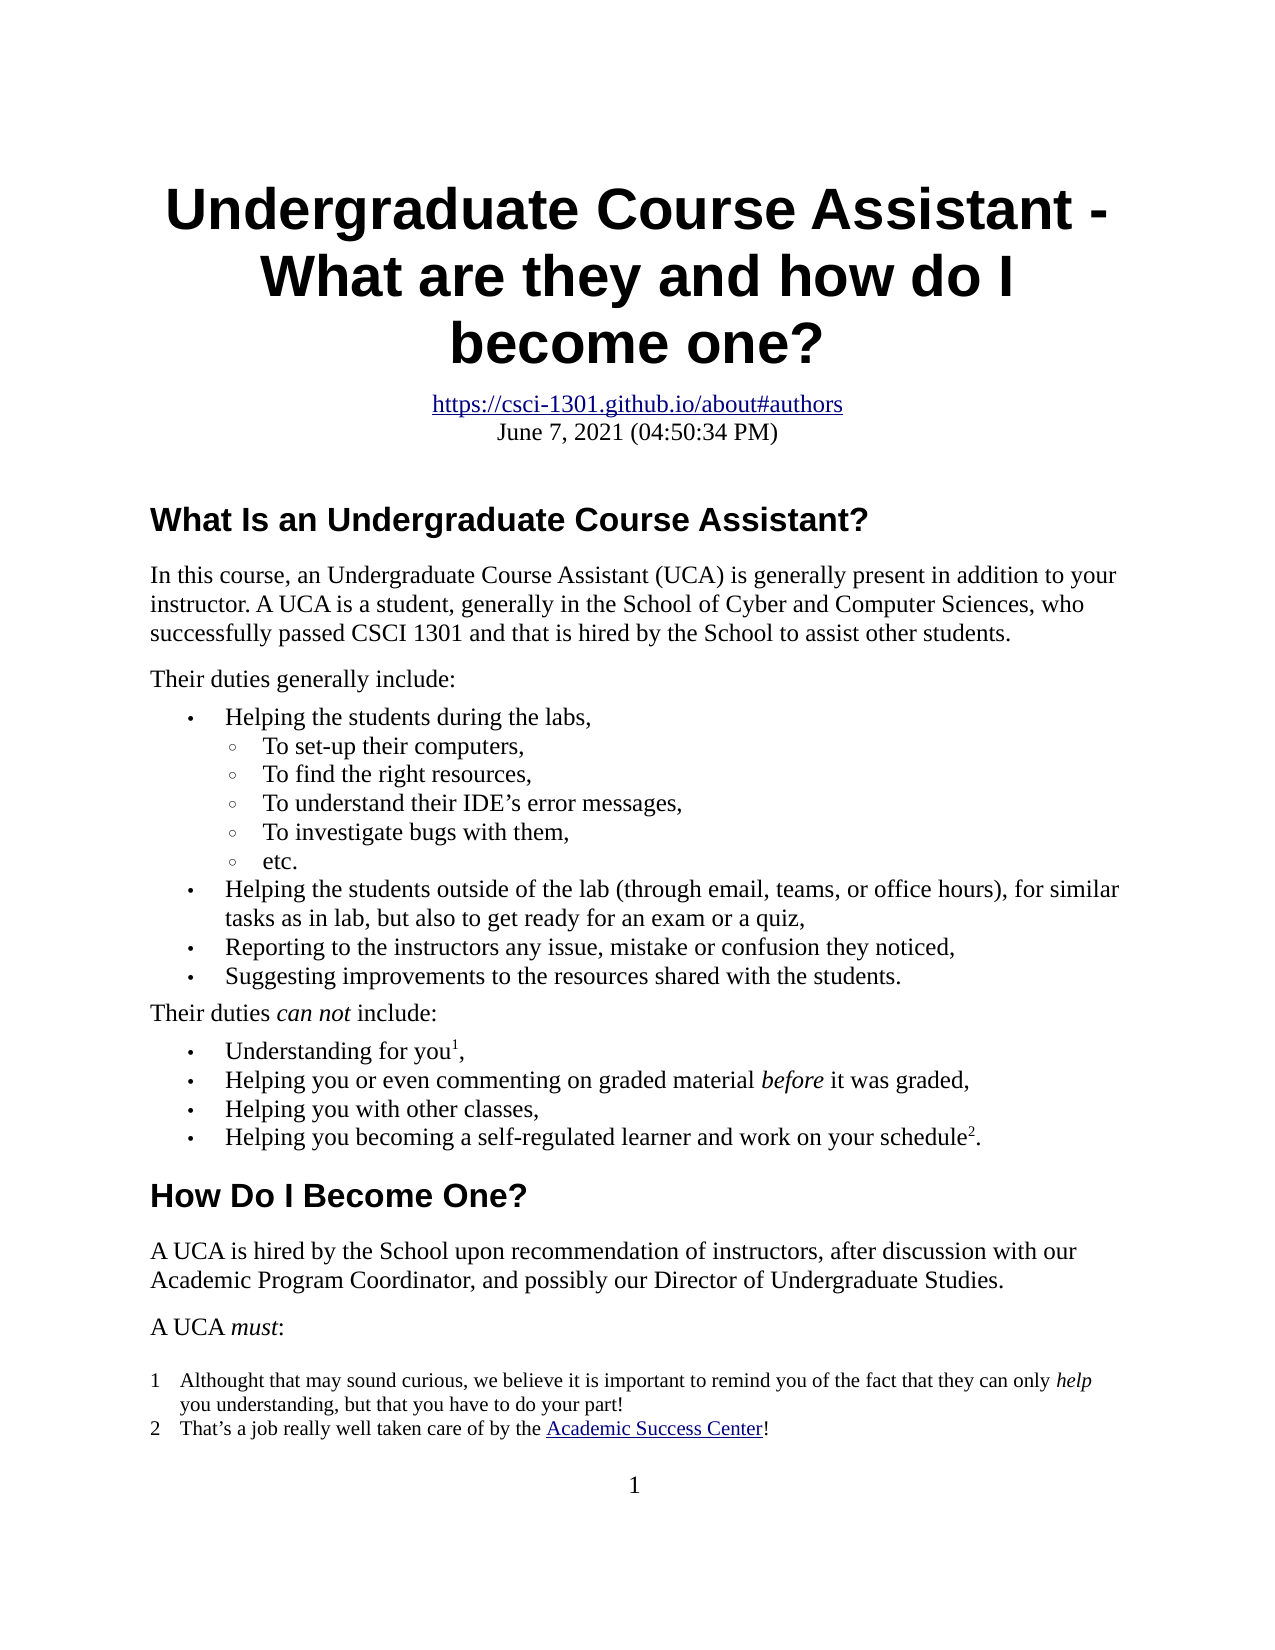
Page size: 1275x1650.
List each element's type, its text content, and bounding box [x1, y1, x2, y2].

text Their duties generally include: [150, 664, 1125, 693]
text A UCA is hired by the School upon recommendation of instructors, after discussion with our Academic Program Coordinator, and possibly our Director of Undergraduate Studies. [150, 1236, 1125, 1294]
list Helping you with other classes, [187, 1094, 1125, 1122]
list To find the right resources, [225, 759, 1125, 788]
list Reporting to the instructors any issue, mistake or confusion they noticed, [187, 932, 1125, 961]
list Althought that may sound curious, we believe it is important to remind you of the fact that they can only help you understanding, but that you have to do your part! [150, 1368, 1125, 1416]
text A UCA must: [150, 1312, 1125, 1340]
subtitle What Is an Undergraduate Course Assistant? [150, 500, 1125, 539]
subtitle How Do I Become One? [150, 1176, 1125, 1215]
list Helping you becoming a self-regulated learner and work on your schedule. [187, 1122, 1125, 1151]
text June 7, 2021 (04:50:34 PM) [150, 417, 1125, 446]
text Their duties can not include: [150, 998, 1125, 1027]
text In this course, an Undergraduate Course Assistant (UCA) is generally present in addition to your instructor. A UCA is a student, generally in the School of Cyber and Computer Sciences, who successfully passed CSCI 1301 and that is hired by the School to assist other students. [150, 560, 1125, 646]
title Undergraduate Course Assistant - What are they and how do I become one? [150, 175, 1125, 376]
list Helping the students outside of the lab (through email, teams, or office hours), for similar tasks as in lab, but also to get ready for an exam or a quiz, [187, 874, 1125, 932]
list To understand their IDE’s error messages, [225, 788, 1125, 817]
list Understanding for you, [187, 1036, 1125, 1065]
list To investigate bugs with them, [225, 817, 1125, 846]
list Suggesting improvements to the resources shared with the students. [187, 961, 1125, 989]
text https://csci-1301.github.io/about#authors [150, 389, 1125, 417]
list To set-up their computers, [225, 731, 1125, 759]
list etc. [225, 846, 1125, 874]
list Helping you or even commenting on graded material before it was graded, [187, 1065, 1125, 1094]
list Helping the students during the labs, [187, 702, 1125, 731]
list That’s a job really well taken care of by the Academic Success Center! [150, 1416, 1125, 1440]
